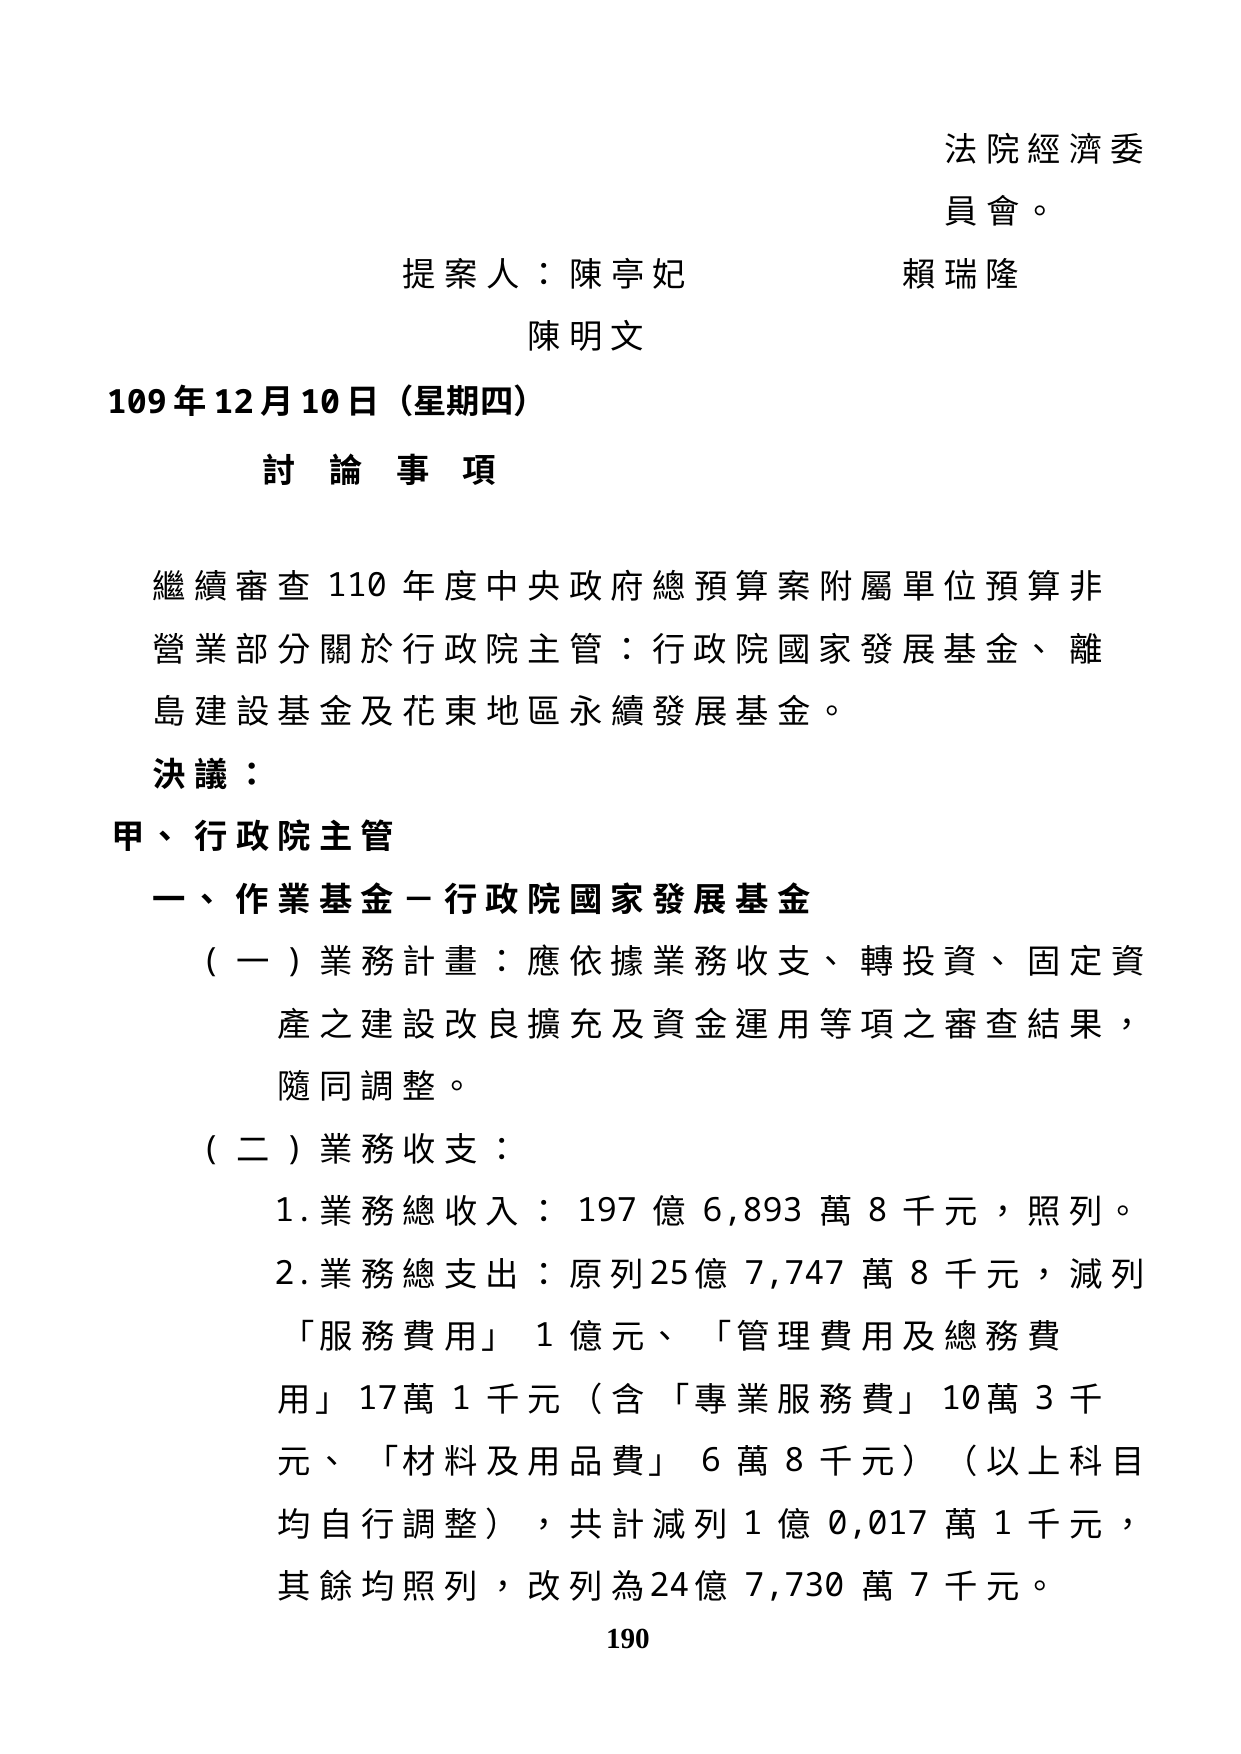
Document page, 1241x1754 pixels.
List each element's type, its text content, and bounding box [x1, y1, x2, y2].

text 提案人：陳亭妃 賴瑞隆 陳明文 [384, 230, 1044, 355]
list 行政院主管 [32, 792, 1132, 855]
text 討 論 事 項 [107, 439, 1148, 493]
text 一、作業基金－行政院國家發展基金 [141, 855, 1148, 917]
text 決議： [107, 730, 1132, 792]
text 繼續審查110年度中央政府總預算案附屬單位預算非營業部分關於行政院主管：行政院國家發展基金、離島建設基金及花東地區永續發展基金。 [107, 542, 1132, 730]
text 2.業務總支出：原列25億7,747萬8千元，減列「服務費用」1億元、「管理費用及總務費用」17萬1千元（含「專業服務費」10萬3千元、「材料及用品費」6萬8千元）（以上科目均自行調整），共計減列1億0,017萬1千元，其餘均照列，改列為24億7,730萬7千元。 [233, 1230, 1148, 1605]
text 1.業務總收入：197億6,893萬8千元，照列。 [233, 1167, 1148, 1230]
text (二)業務收支： [176, 1105, 1148, 1167]
text (一)業務計畫：應依據業務收支、轉投資、固定資產之建設改良擴充及資金運用等項之審查結果，隨同調整。 [176, 917, 1148, 1105]
text 109年12月10日（星期四） [107, 370, 1148, 424]
list 法院經濟委員會。 [849, 105, 1148, 230]
